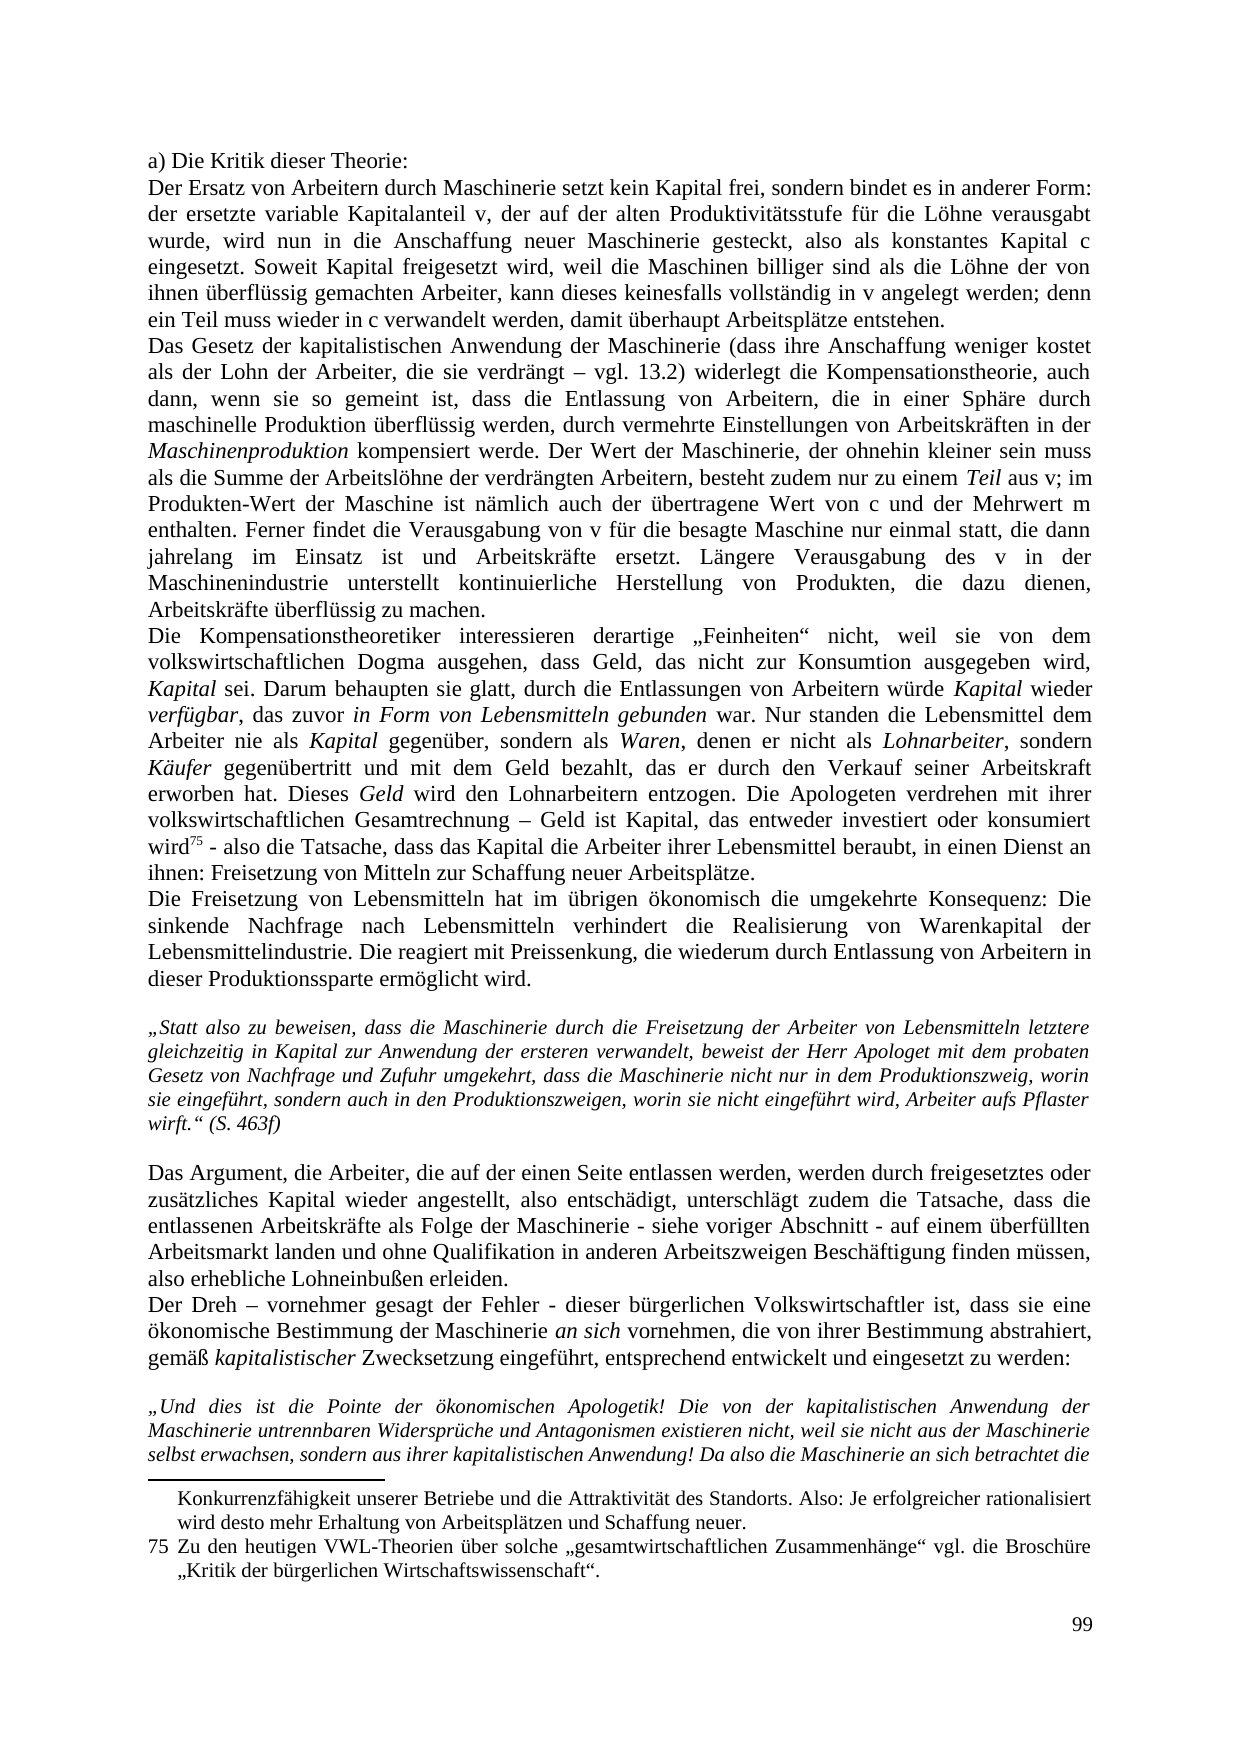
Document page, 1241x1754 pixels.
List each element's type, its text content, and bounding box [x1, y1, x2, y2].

text Die Freisetzung von Lebensmitteln hat im übrigen ökonomisch die umgekehrte Konsequenz: Die sinkende Nachfrage nach Lebensmitteln verhindert die Realisierung von Warenkapital der Lebensmittelindustrie. Die reagiert mit Preissenkung, die wiederum durch Entlassung von Arbeitern in dieser Produktionssparte ermöglicht wird. [148, 886, 1093, 991]
text Das Gesetz der kapitalistischen Anwendung der Maschinerie (dass ihre Anschaffung weniger kostet als der Lohn der Arbeiter, die sie verdrängt – vgl. 13.2) widerlegt die Kompensationstheorie, auch dann, wenn sie so gemeint ist, dass die Entlassung von Arbeitern, die in einer Sphäre durch maschinelle Produktion überflüssig werden, durch vermehrte Einstellungen von Arbeitskräften in der Maschinenproduktion kompensiert werde. Der Wert der Maschinerie, der ohnehin kleiner sein muss als die Summe der Arbeitslöhne der verdrängten Arbeitern, besteht zudem nur zu einem Teil aus v; im Produkten-Wert der Maschine ist nämlich auch der übertragene Wert von c und der Mehrwert m enthalten. Ferner findet die Verausgabung von v für die besagte Maschine nur einmal statt, die dann jahrelang im Einsatz ist und Arbeitskräfte ersetzt. Längere Verausgabung des v in der Maschinenindustrie unterstellt kontinuierliche Herstellung von Produkten, die dazu dienen, Arbeitskräfte überflüssig zu machen. [148, 332, 1093, 622]
text „Und dies ist die Pointe der ökonomischen Apologetik! Die von der kapitalistischen Anwendung der Maschinerie untrennbaren Widersprüche und Antagonismen existieren nicht, weil sie nicht aus der Maschinerie selbst erwachsen, sondern aus ihrer kapitalistischen Anwendung! Da also die Maschinerie an sich betrachtet die [148, 1394, 1093, 1466]
text „Statt also zu beweisen, dass die Maschinerie durch die Freisetzung der Arbeiter von Lebensmitteln letztere gleichzeitig in Kapital zur Anwendung der ersteren verwandelt, beweist der Herr Apologet mit dem probaten Gesetz von Nachfrage und Zufuhr umgekehrt, dass die Maschinerie nicht nur in dem Produktionszweig, worin sie eingeführt, sondern auch in den Produktionszweigen, worin sie nicht eingeführt wird, Arbeiter aufs Pflaster wirft.“ (S. 463f) [148, 1015, 1093, 1135]
text Der Ersatz von Arbeitern durch Maschinerie setzt kein Kapital frei, sondern bindet es in anderer Form: der ersetzte variable Kapitalanteil v, der auf der alten Produktivitätsstufe für die Löhne verausgabt wurde, wird nun in die Anschaffung neuer Maschinerie gesteckt, also als konstantes Kapital c eingesetzt. Soweit Kapital freigesetzt wird, weil die Maschinen billiger sind als die Löhne der von ihnen überflüssig gemachten Arbeiter, kann dieses keinesfalls vollständig in v angelegt werden; denn ein Teil muss wieder in c verwandelt werden, damit überhaupt Arbeitsplätze entstehen. [148, 174, 1093, 332]
text a) Die Kritik dieser Theorie: [148, 148, 1093, 174]
text Das Argument, die Arbeiter, die auf der einen Seite entlassen werden, werden durch freigesetztes oder zusätzliches Kapital wieder angestellt, also entschädigt, unterschlägt zudem die Tatsache, dass die entlassenen Arbeitskräfte als Folge der Maschinerie - siehe voriger Abschnitt - auf einem überfüllten Arbeitsmarkt landen und ohne Qualifikation in anderen Arbeitszweigen Beschäftigung finden müssen, also erhebliche Lohneinbußen erleiden. [148, 1159, 1093, 1291]
text Konkurrenzfähigkeit unserer Betriebe und die Attraktivität des Standorts. Also: Je erfolgreicher rationalisiert wird desto mehr Erhaltung von Arbeitsplätzen und Schaffung neuer. [148, 1486, 1093, 1534]
text Der Dreh – vornehmer gesagt der Fehler - dieser bürgerlichen Volkswirtschaftler ist, dass sie eine ökonomische Bestimmung der Maschinerie an sich vornehmen, die von ihrer Bestimmung abstrahiert, gemäß kapitalistischer Zwecksetzung eingeführt, entsprechend entwickelt und eingesetzt zu werden: [148, 1291, 1093, 1370]
text Die Kompensationstheoretiker interessieren derartige „Feinheiten“ nicht, weil sie von dem volkswirtschaftlichen Dogma ausgehen, dass Geld, das nicht zur Konsumtion ausgegeben wird, Kapital sei. Darum behaupten sie glatt, durch die Entlassungen von Arbeitern würde Kapital wieder verfügbar, das zuvor in Form von Lebensmitteln gebunden war. Nur standen die Lebensmittel dem Arbeiter nie als Kapital gegenüber, sondern als Waren, denen er nicht als Lohnarbeiter, sondern Käufer gegenübertritt und mit dem Geld bezahlt, das er durch den Verkauf seiner Arbeitskraft erworben hat. Dieses Geld wird den Lohnarbeitern entzogen. Die Apologeten verdrehen mit ihrer volkswirtschaftlichen Gesamtrechnung – Geld ist Kapital, das entweder investiert oder konsumiert wird - also die Tatsache, dass das Kapital die Arbeiter ihrer Lebensmittel beraubt, in einen Dienst an ihnen: Freisetzung von Mitteln zur Schaffung neuer Arbeitsplätze. [148, 622, 1093, 886]
text Zu den heutigen VWL-Theorien über solche „gesamtwirtschaftlichen Zusammenhänge“ vgl. die Broschüre „Kritik der bürgerlichen Wirtschaftswissenschaft“. [148, 1534, 1093, 1582]
